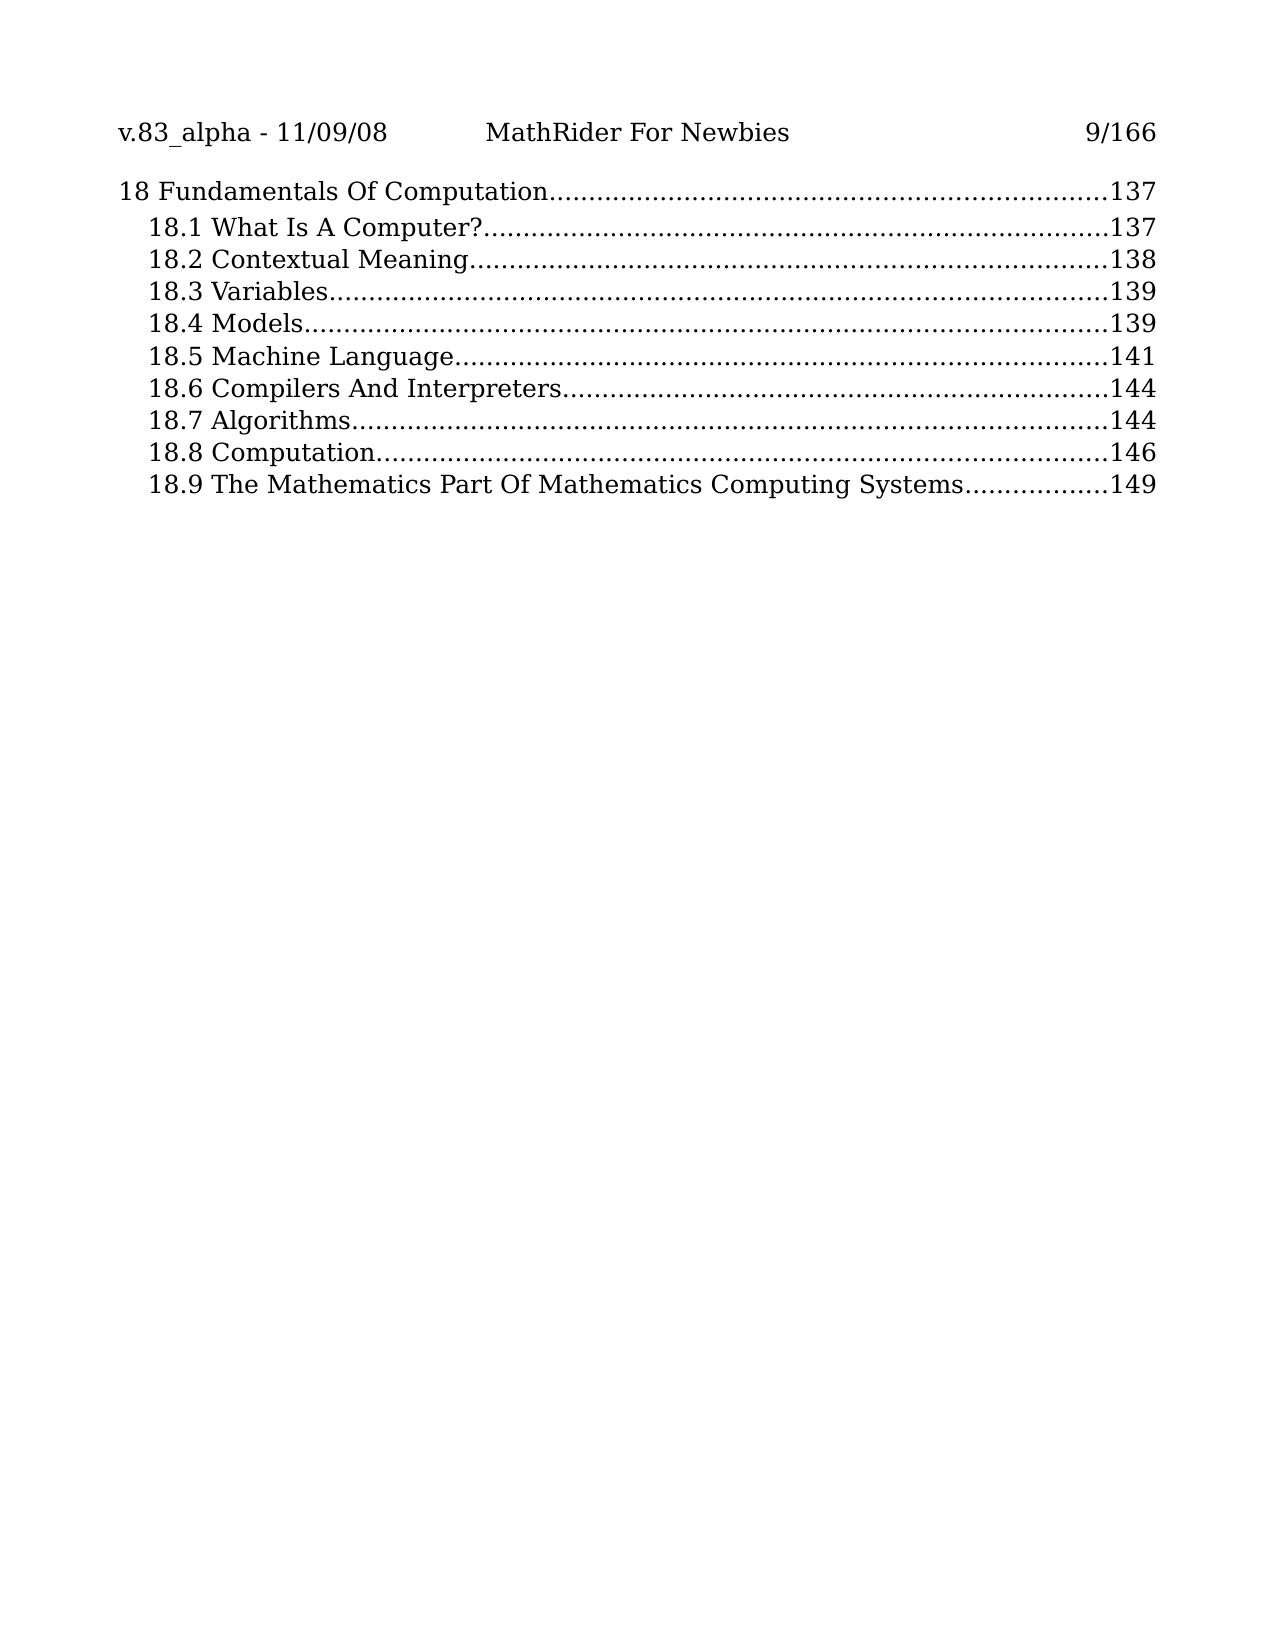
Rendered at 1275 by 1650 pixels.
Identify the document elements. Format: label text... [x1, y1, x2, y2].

text 18.5 Machine Language 141 [148, 342, 1157, 371]
text 18.2 Contextual Meaning 138 [148, 246, 1157, 275]
text 18.1 What Is A Computer? 137 [148, 213, 1157, 243]
text 18.7 Algorithms 144 [148, 406, 1157, 435]
text 18.6 Compilers And Interpreters 144 [148, 374, 1157, 403]
text 18.9 The Mathematics Part Of Mathematics Computing Systems 149 [148, 470, 1157, 499]
text 18 Fundamentals Of Computation 137 [118, 177, 1157, 206]
text 18.3 Variables 139 [148, 278, 1157, 307]
text 18.8 Computation 146 [148, 438, 1157, 467]
text 18.4 Models 139 [148, 310, 1157, 339]
